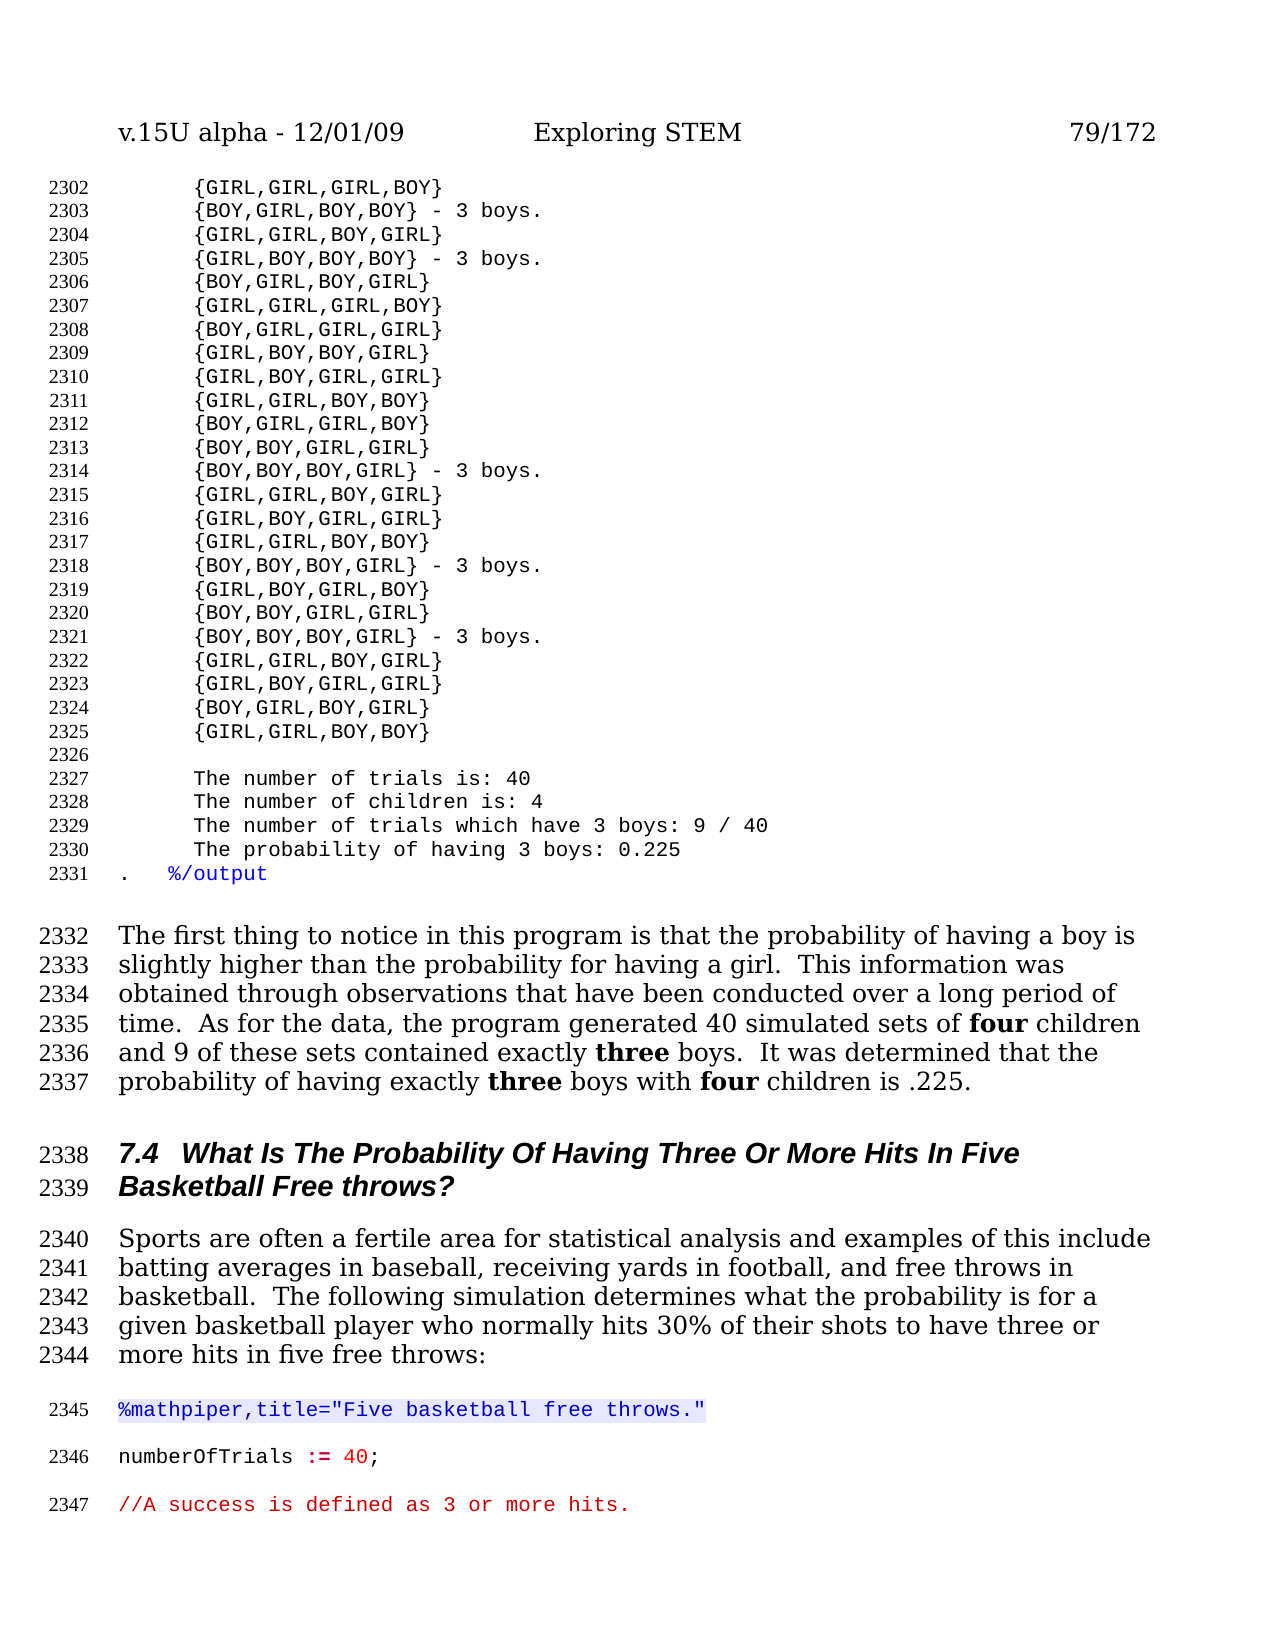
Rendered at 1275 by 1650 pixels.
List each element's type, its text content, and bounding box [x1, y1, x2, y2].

text {BOY,BOY,BOY,GIRL} - 3 boys. [118, 626, 1157, 650]
text {GIRL,GIRL,GIRL,BOY} [118, 177, 1157, 200]
text //A success is defined as 3 or more hits. [118, 1494, 1157, 1517]
text The number of trials is: 40 [118, 768, 1157, 792]
text {BOY,GIRL,GIRL,GIRL} [118, 319, 1157, 342]
text %mathpiper,title="Five basketball free throws." [118, 1399, 1157, 1423]
text {GIRL,BOY,GIRL,GIRL} [118, 366, 1157, 389]
text {BOY,BOY,GIRL,GIRL} [118, 437, 1157, 461]
text {GIRL,BOY,BOY,BOY} - 3 boys. [118, 248, 1157, 271]
text {BOY,BOY,BOY,GIRL} - 3 boys. [118, 461, 1157, 484]
text {BOY,BOY,GIRL,GIRL} [118, 602, 1157, 626]
text Sports are often a fertile area for statistical analysis and examples of this include batting averages in baseball, receiving yards in football, and free throws in basketball. The following simulation determines what the probability is for a given basketball player who normally hits 30% of their shots to have three or more hits in five free throws: [118, 1224, 1157, 1369]
text {GIRL,GIRL,BOY,BOY} [118, 531, 1157, 555]
text {GIRL,GIRL,BOY,BOY} [118, 721, 1157, 744]
text {BOY,GIRL,BOY,GIRL} [118, 271, 1157, 295]
text {GIRL,GIRL,BOY,GIRL} [118, 650, 1157, 673]
text {BOY,GIRL,BOY,GIRL} [118, 697, 1157, 721]
text {GIRL,GIRL,BOY,GIRL} [118, 484, 1157, 508]
text {GIRL,BOY,BOY,GIRL} [118, 342, 1157, 366]
text {BOY,GIRL,GIRL,BOY} [118, 413, 1157, 437]
text The number of trials which have 3 boys: 9 / 40 [118, 815, 1157, 839]
text {BOY,BOY,BOY,GIRL} - 3 boys. [118, 555, 1157, 579]
text {GIRL,BOY,GIRL,BOY} [118, 579, 1157, 602]
text {BOY,GIRL,BOY,BOY} - 3 boys. [118, 200, 1157, 224]
text The number of children is: 4 [118, 792, 1157, 815]
text {GIRL,BOY,GIRL,GIRL} [118, 508, 1157, 531]
text {GIRL,GIRL,BOY,GIRL} [118, 224, 1157, 248]
text numberOfTrials := 40; [118, 1447, 1157, 1470]
subtitle What Is The Probability Of Having Three Or More Hits In Five Basketball Free throws? [118, 1136, 1157, 1203]
text . %/output [118, 862, 1157, 886]
text The probability of having 3 boys: 0.225 [118, 839, 1157, 862]
text {GIRL,GIRL,BOY,BOY} [118, 389, 1157, 413]
text {GIRL,BOY,GIRL,GIRL} [118, 673, 1157, 697]
text {GIRL,GIRL,GIRL,BOY} [118, 295, 1157, 319]
text The first thing to notice in this program is that the probability of having a boy is slightly higher than the probability for having a girl. This information was obtained through observations that have been conducted over a long period of time. As for the data, the program generated 40 simulated sets of four children and 9 of these sets contained exactly three boys. It was determined that the probability of having exactly three boys with four children is .225. [118, 921, 1157, 1097]
